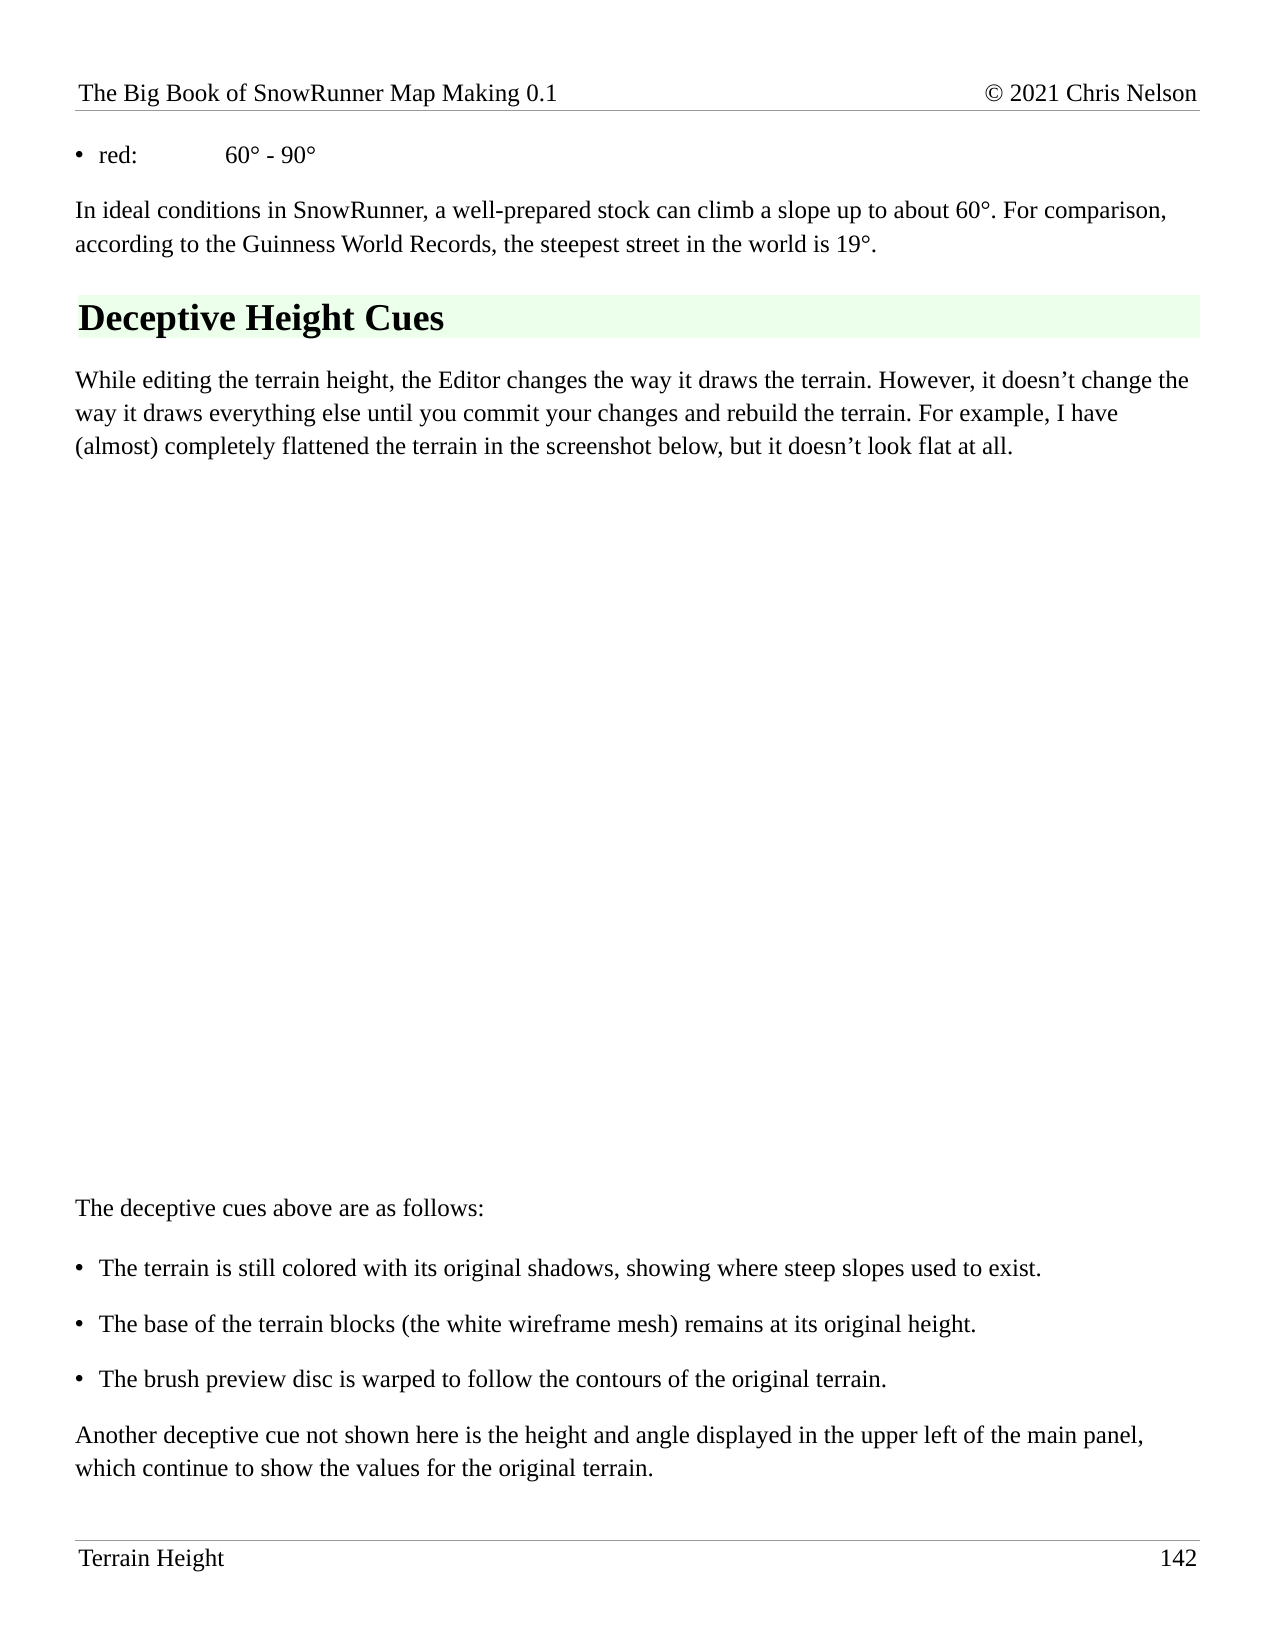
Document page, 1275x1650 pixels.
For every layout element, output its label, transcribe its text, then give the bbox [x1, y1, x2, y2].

text Another deceptive cue not shown here is the height and angle displayed in the upper left of the main panel, which continue to show the values for the original terrain. [75, 1420, 1200, 1482]
list red: 60° - 90° [75, 140, 1200, 169]
list The base of the terrain blocks (the white wireframe mesh) remains at its original height. [75, 1309, 1200, 1337]
text While editing the terrain height, the Editor changes the way it draws the terrain. However, it doesn’t change the way it draws everything else until you commit your changes and rebuild the terrain. For example, I have (almost) completely flattened the terrain in the screenshot below, but it doesn’t look flat at all. [75, 365, 1200, 460]
text In ideal conditions in SnowRunner, a well-prepared stock can climb a slope up to about 60°. For comparison, according to the Guinness World Records, the steepest street in the world is 19°. [75, 196, 1200, 257]
text The deceptive cues above are as follows: [75, 1193, 1200, 1222]
list The terrain is still colored with its original shadows, showing where steep slopes used to exist. [75, 1253, 1200, 1282]
subtitle Deceptive Height Cues [78, 295, 1200, 338]
list The brush preview disc is warped to follow the contours of the original terrain. [75, 1364, 1200, 1393]
